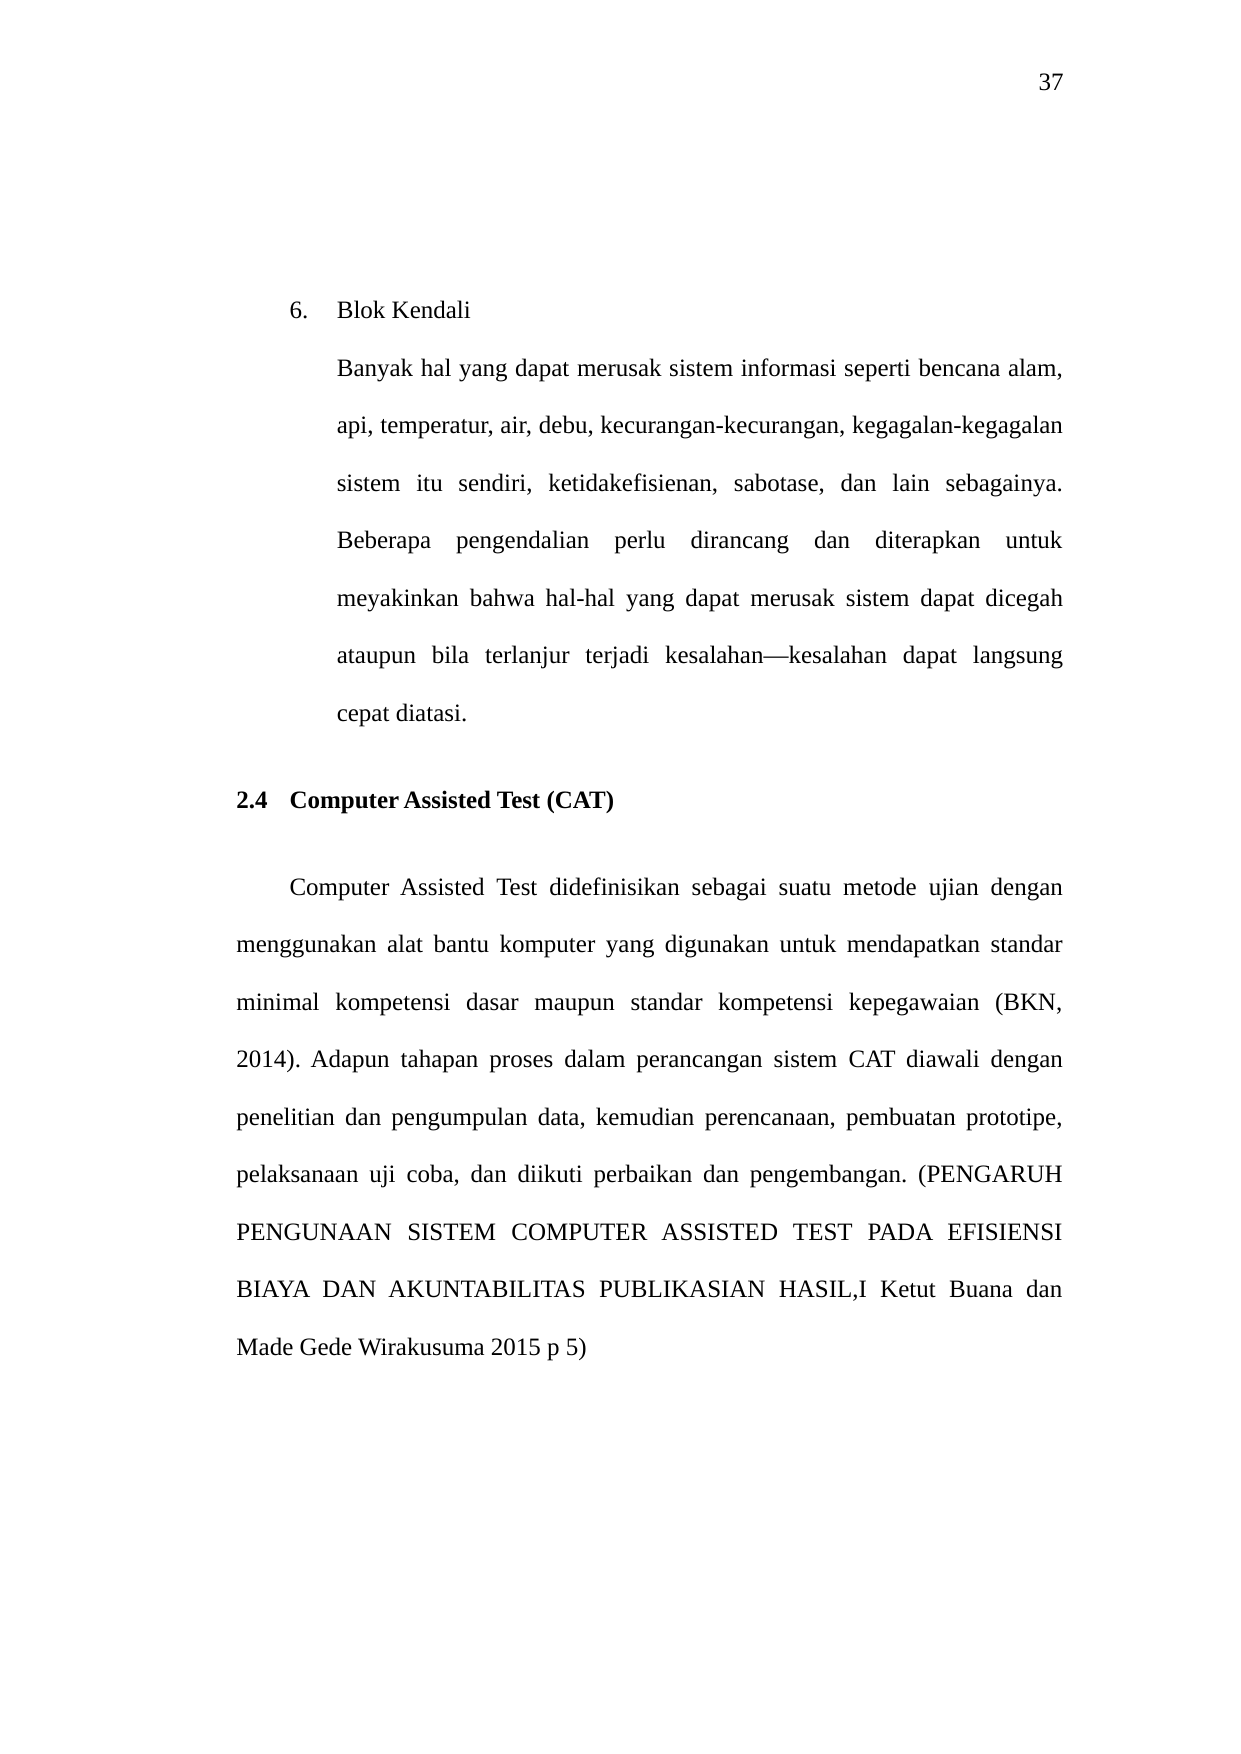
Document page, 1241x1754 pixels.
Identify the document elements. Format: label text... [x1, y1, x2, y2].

list Blok Kendali [289, 295, 1063, 324]
list Banyak hal yang dapat merusak sistem informasi seperti bencana alam, api, temperatur, air, debu, kecurangan-kecurangan, kegagalan-kegagalan sistem itu sendiri, ketidakefisienan, sabotase, dan lain sebagainya. Beberapa pengendalian perlu dirancang dan diterapkan untuk meyakinkan bahwa hal-hal yang dapat merusak sistem dapat dicegah ataupun bila terlanjur terjadi kesalahan—kesalahan dapat langsung cepat diatasi. [289, 353, 1063, 727]
subtitle 2.4 Computer Assisted Test (CAT) [236, 785, 1063, 813]
text Computer Assisted Test didefinisikan sebagai suatu metode ujian dengan menggunakan alat bantu komputer yang digunakan untuk mendapatkan standar minimal kompetensi dasar maupun standar kompetensi kepegawaian (BKN, 2014). Adapun tahapan proses dalam perancangan sistem CAT diawali dengan penelitian dan pengumpulan data, kemudian perencanaan, pembuatan prototipe, pelaksanaan uji coba, dan diikuti perbaikan dan pengembangan. (PENGARUH PENGUNAAN SISTEM COMPUTER ASSISTED TEST PADA EFISIENSI BIAYA DAN AKUNTABILITAS PUBLIKASIAN HASIL,I Ketut Buana dan Made Gede Wirakusuma 2015 p 5) [236, 872, 1063, 1361]
